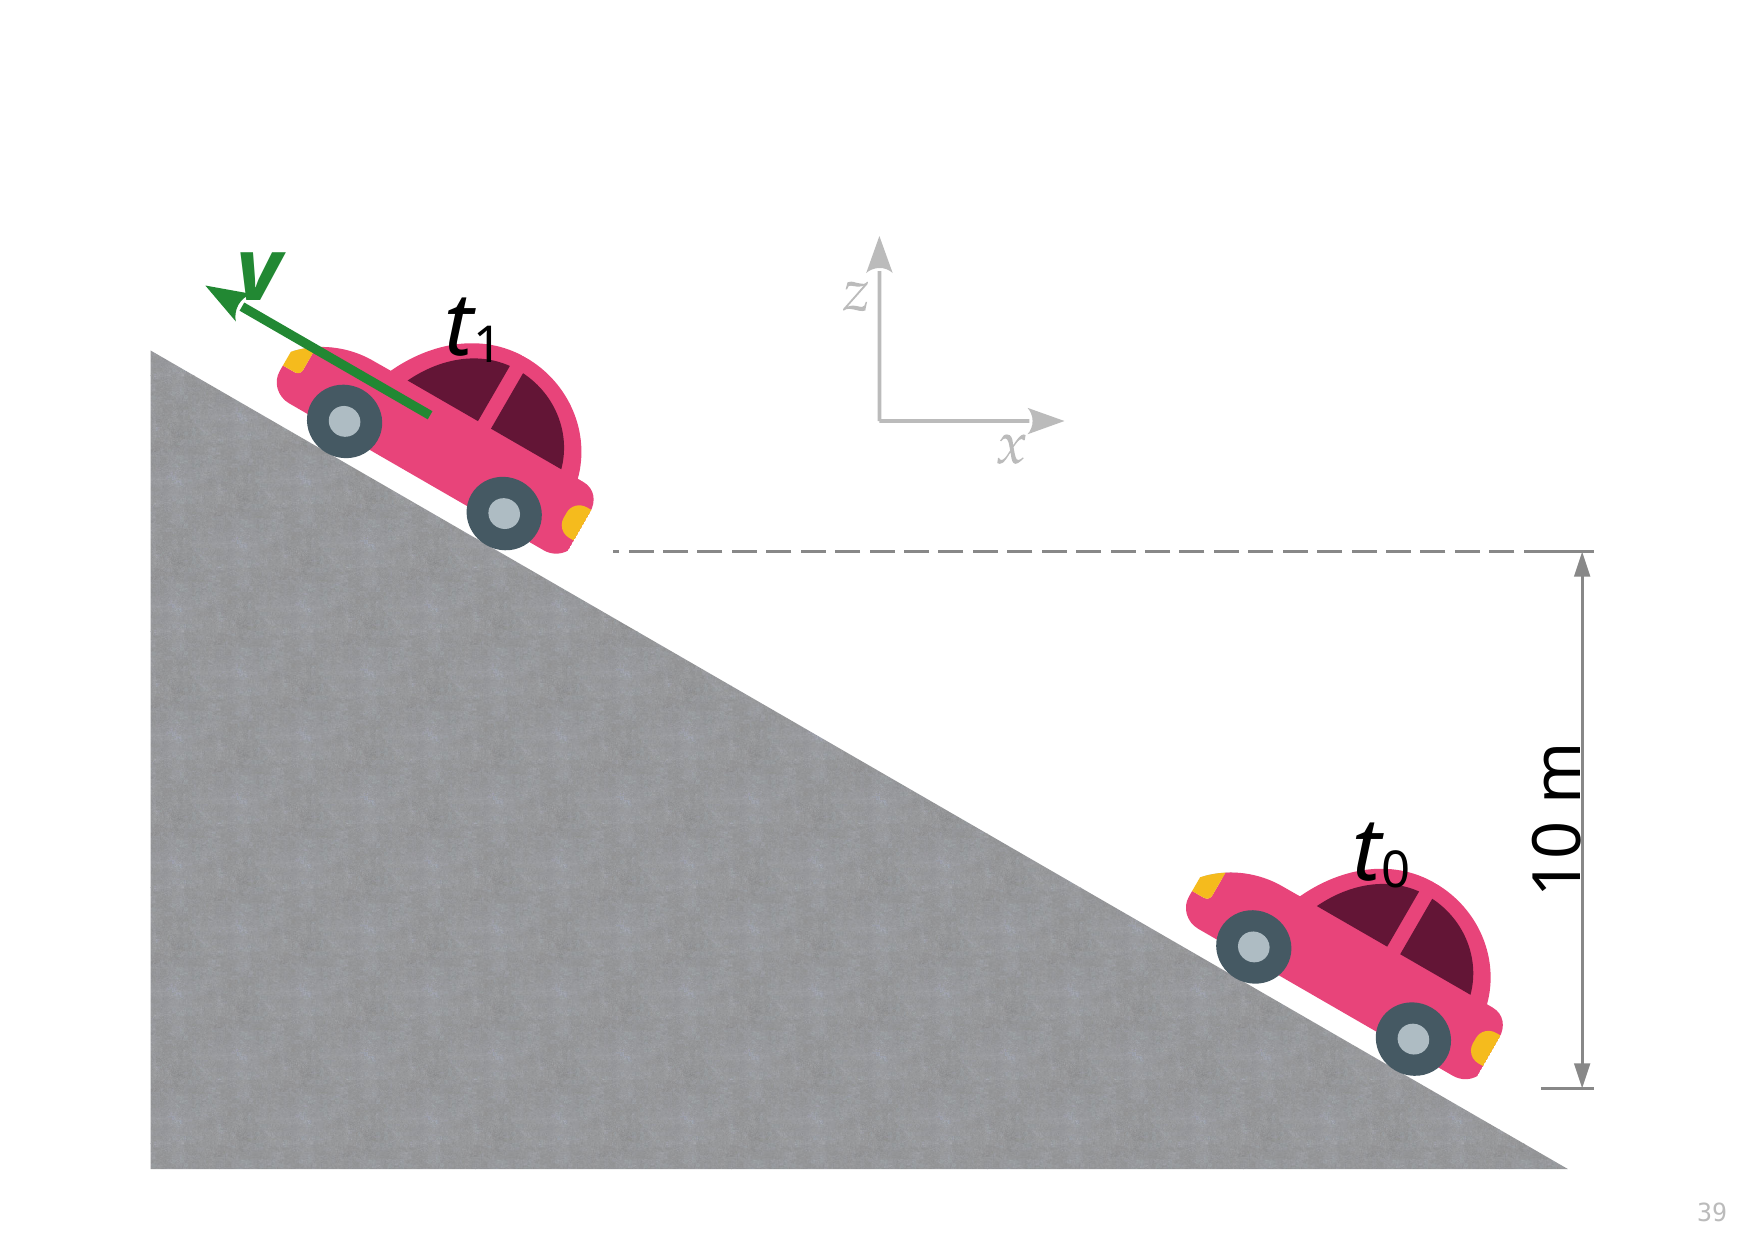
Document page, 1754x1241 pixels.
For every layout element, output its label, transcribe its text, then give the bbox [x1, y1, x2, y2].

text_box [866, 236, 893, 274]
text_box t0 [1338, 779, 1423, 883]
text_box [997, 434, 1026, 464]
picture [256, 254, 642, 582]
text_box v [221, 199, 301, 302]
text_box [150, 350, 1568, 1170]
text_box t1 [430, 254, 515, 357]
text_box [1027, 407, 1065, 435]
text_box [843, 281, 868, 312]
text_box [877, 271, 1030, 423]
picture [1165, 779, 1551, 1108]
